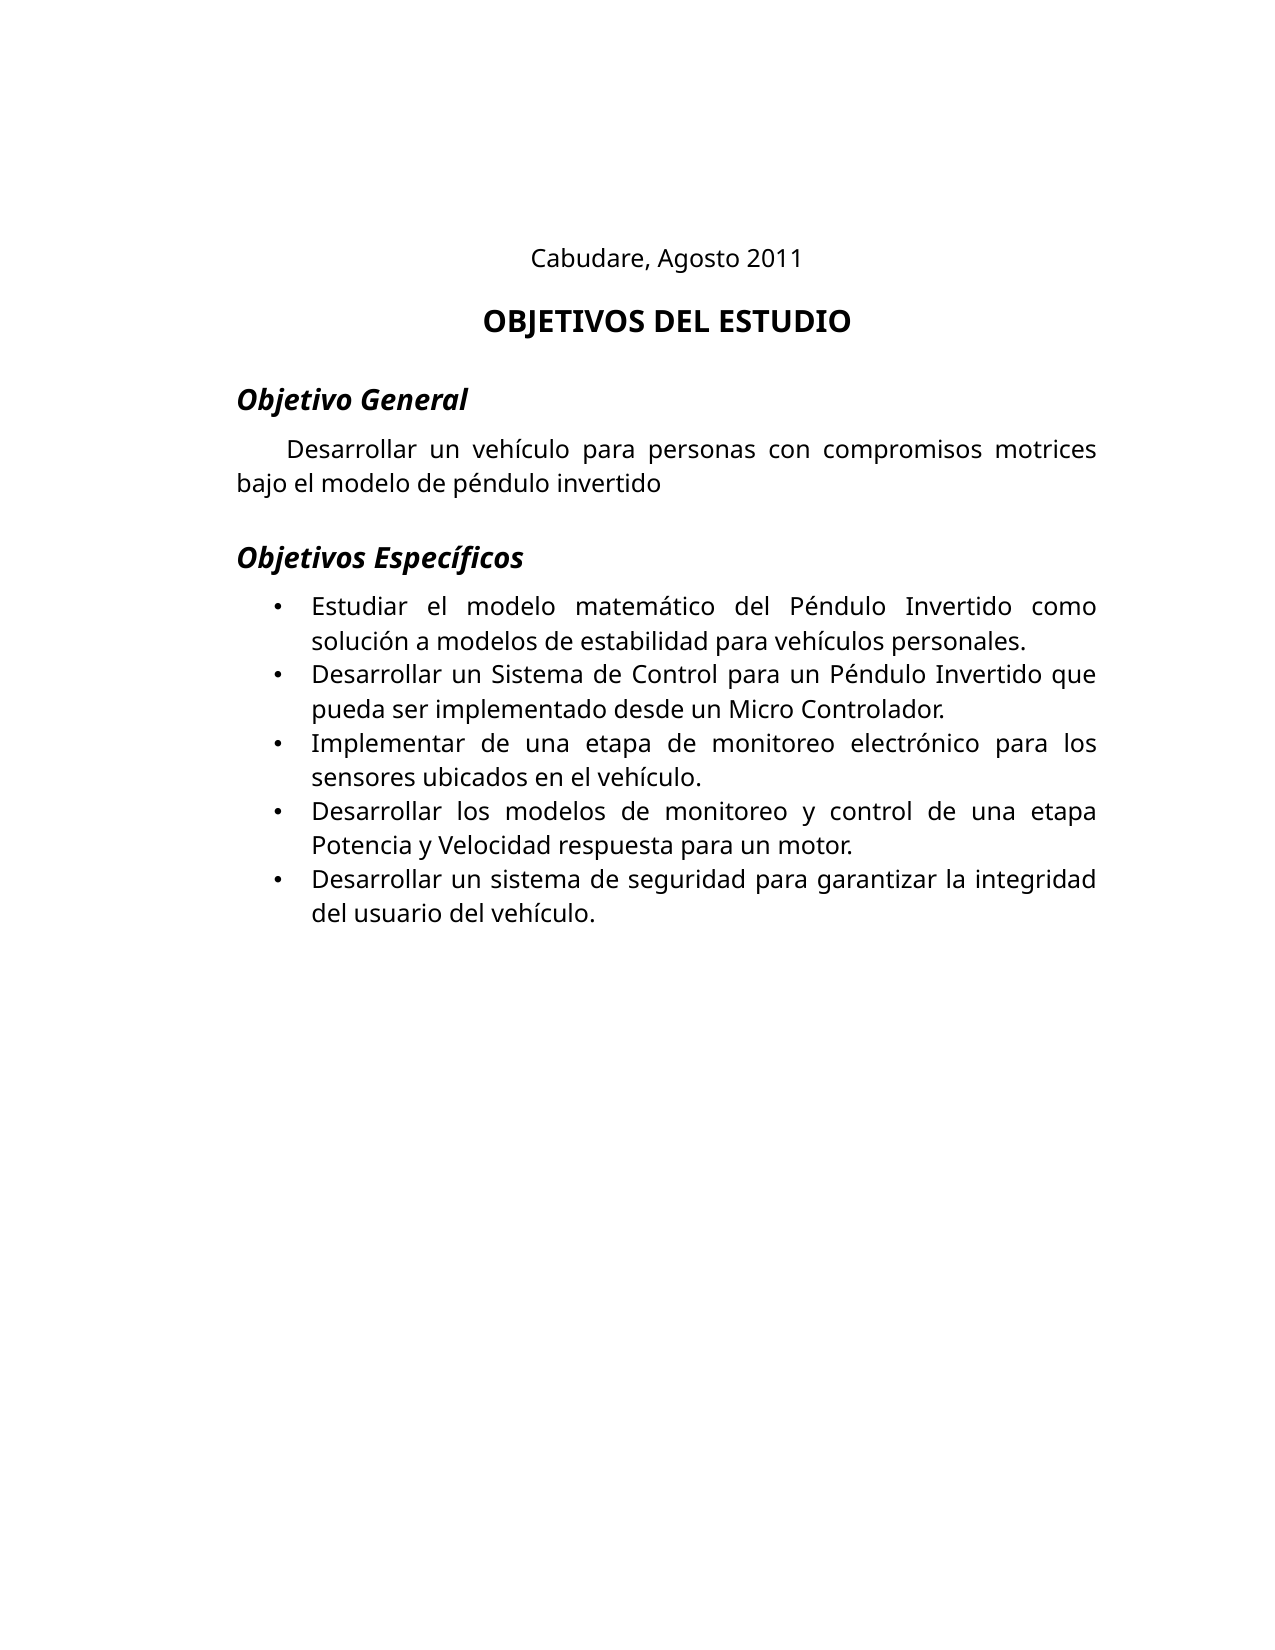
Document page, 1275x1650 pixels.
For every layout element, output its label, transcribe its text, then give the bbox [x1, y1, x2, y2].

list Implementar de una etapa de monitoreo electrónico para los sensores ubicados en el vehículo. [274, 725, 1098, 793]
subtitle Objetivos Específicos [236, 537, 1098, 577]
list Desarrollar un Sistema de Control para un Péndulo Invertido que pueda ser implementado desde un Micro Controlador. [274, 657, 1098, 725]
text Cabudare, Agosto 2011 [236, 241, 1098, 275]
list Estudiar el modelo matemático del Péndulo Invertido como solución a modelos de estabilidad para vehículos personales. [274, 589, 1098, 657]
subtitle Objetivo General [236, 379, 1098, 419]
list Desarrollar los modelos de monitoreo y control de una etapa Potencia y Velocidad respuesta para un motor. [274, 793, 1098, 862]
text Desarrollar un vehículo para personas con compromisos motrices bajo el modelo de péndulo invertido [236, 431, 1098, 499]
subtitle OBJETIVOS DEL ESTUDIO [236, 300, 1098, 342]
list Desarrollar un sistema de seguridad para garantizar la integridad del usuario del vehículo. [274, 862, 1098, 930]
